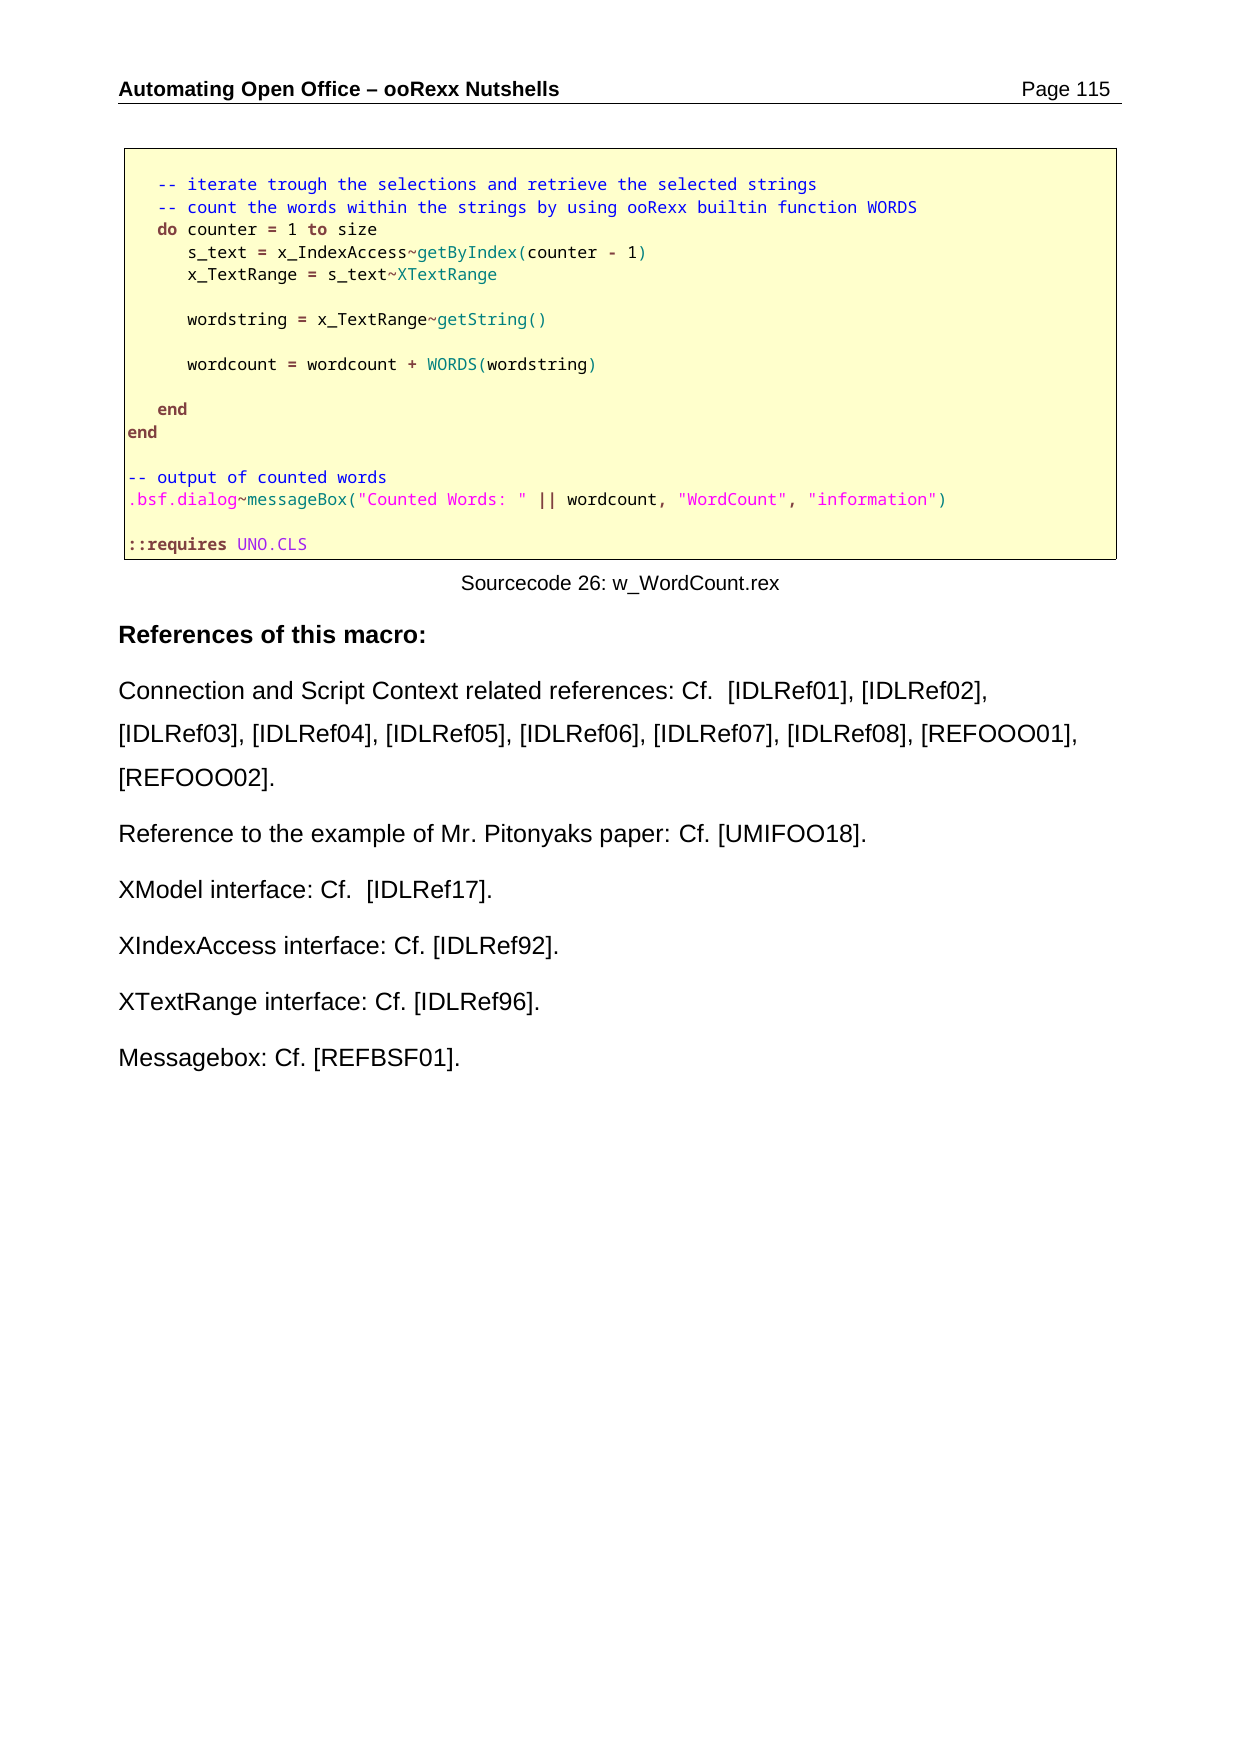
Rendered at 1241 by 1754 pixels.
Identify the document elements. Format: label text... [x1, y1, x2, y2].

text Connection and Script Context related references: Cf. [IDLRef01], [IDLRef02], [IDLRef03], [IDLRef04], [IDLRef05], [IDLRef06], [IDLRef07], [IDLRef08], [REFOOO01], [REFOOO02]. [118, 676, 1122, 792]
text XTextRange interface: Cf. [IDLRef96]. [118, 987, 1122, 1016]
text References of this macro: [118, 619, 1122, 649]
text -- iterate trough the selections and retrieve the selected strings -- count the words within the strings by using ooRexx builtin function WORDS do counter = 1 to size s_text = x_IndexAccess~getByIndex(counter - 1) x_TextRange = s_text~XTextRange wordstring = x_TextRange~getString() wordcount = wordcount + WORDS(wordstring) end end -- output of counted words .bsf.dialog~messageBox("Counted Words: " || wordcount, "WordCount", "information") ::requires UNO.CLS [125, 149, 1116, 559]
text Reference to the example of Mr. Pitonyaks paper: Cf. [UMIFOO18]. [118, 819, 1122, 848]
text XModel interface: Cf. [IDLRef17]. [118, 875, 1122, 904]
text Sourcecode 26: w_WordCount.rex [118, 571, 1122, 595]
text Messagebox: Cf. [REFBSF01]. [118, 1043, 1122, 1072]
text XIndexAccess interface: Cf. [IDLRef92]. [118, 931, 1122, 960]
